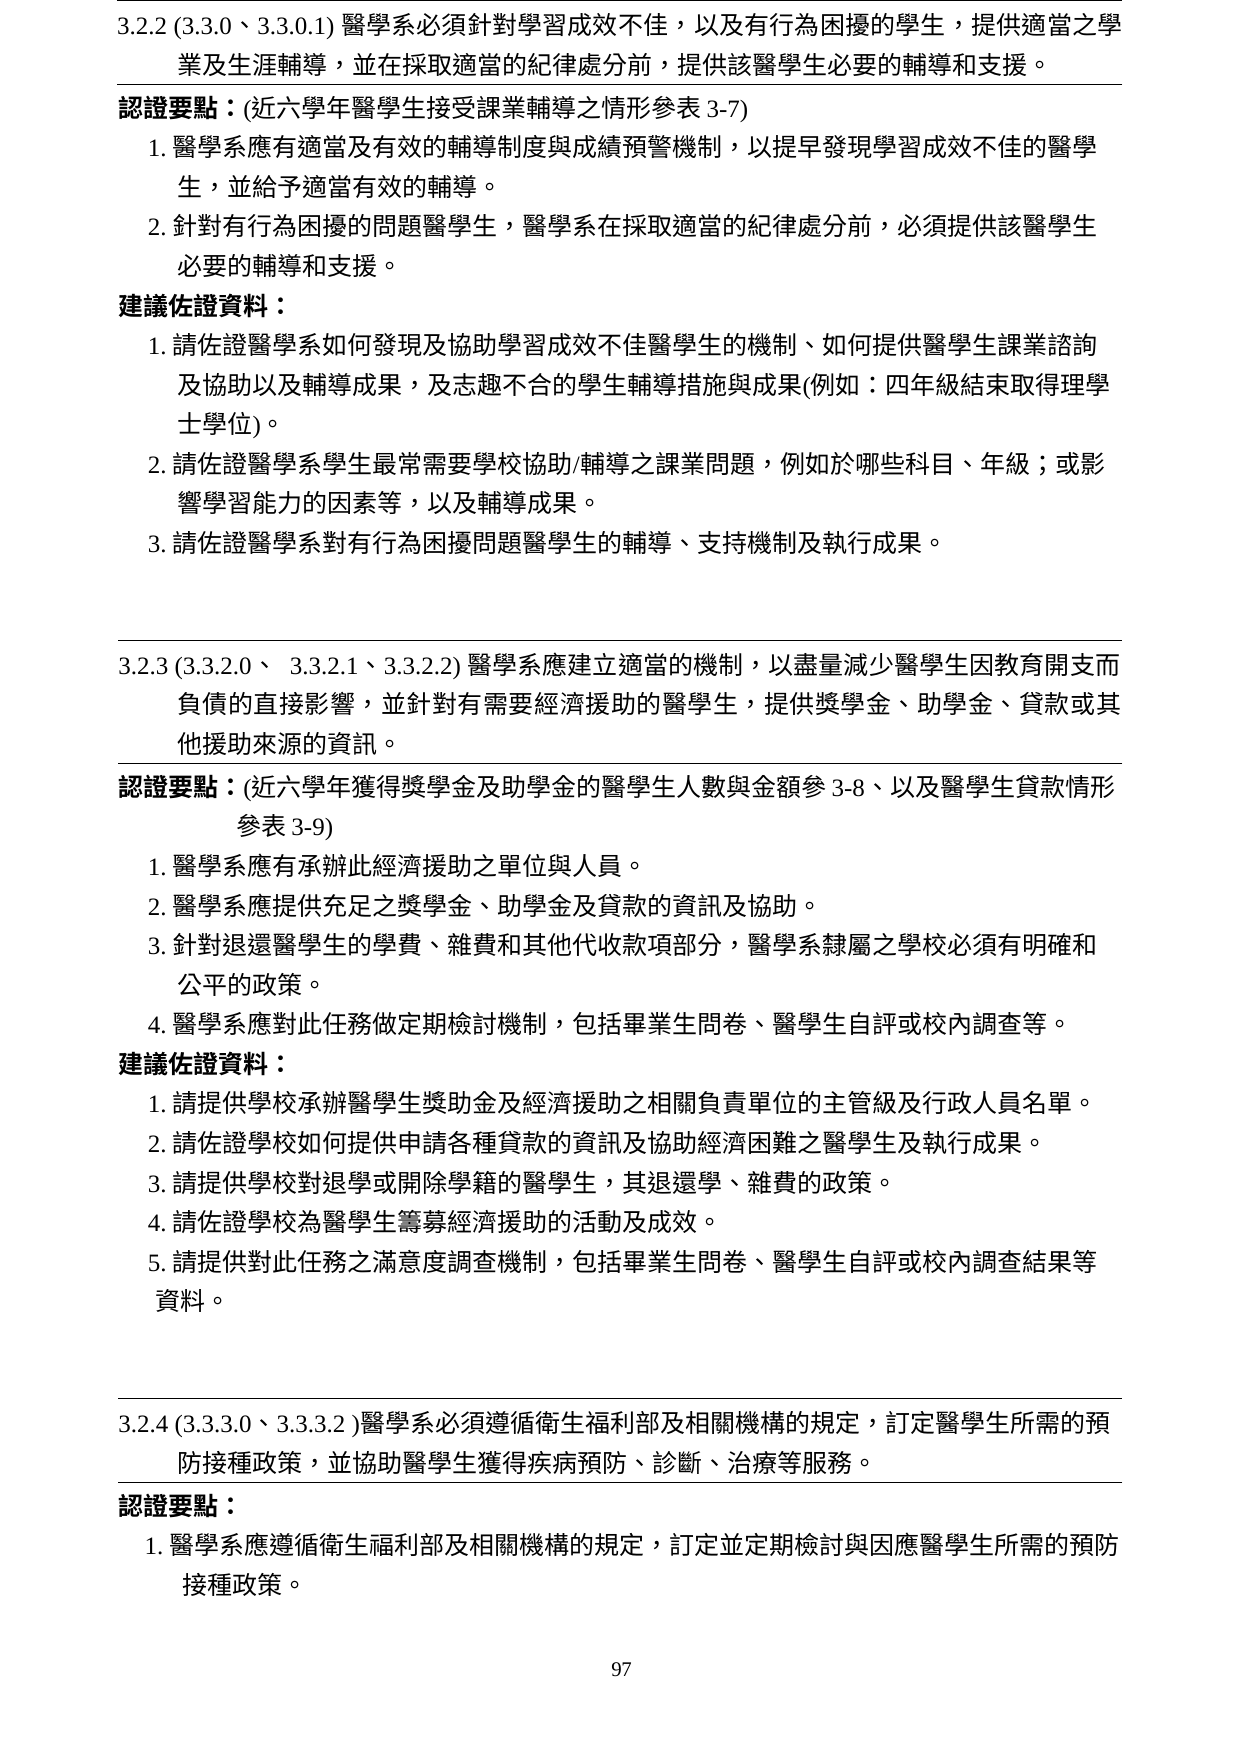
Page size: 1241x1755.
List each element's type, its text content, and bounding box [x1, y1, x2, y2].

list 請提供學校承辦醫學生獎助金及經濟援助之相關負責單位的主管級及行政人員名單。 [148, 1081, 1122, 1121]
text 建議佐證資料： [118, 1042, 1122, 1081]
list 醫學系應對此任務做定期檢討機制，包括畢業生問卷、醫學生自評或校內調查等。 [148, 1002, 1122, 1042]
list 醫學系應提供充足之獎學金、助學金及貸款的資訊及協助。 [148, 883, 1122, 923]
list 醫學系應遵循衛生福利部及相關機構的規定，訂定並定期檢討與因應醫學生所需的預防接種政策。 [144, 1523, 1122, 1602]
list 請提供學校對退學或開除學籍的醫學生，其退還學、雜費的政策。 [148, 1160, 1122, 1200]
text 認證要點：(近六學年醫學生接受課業輔導之情形參表3-7) [118, 85, 1122, 125]
list 請佐證醫學系如何發現及協助學習成效不佳醫學生的機制、如何提供醫學生課業諮詢及協助以及輔導成果，及志趣不合的學生輔導措施與成果(例如：四年級結束取得理學士學位)。 [148, 323, 1122, 442]
text 3.2.4 (3.3.3.0、3.3.3.2 )醫學系必須遵循衛生福利部及相關機構的規定，訂定醫學生所需的預防接種政策，並協助醫學生獲得疾病預防、診斷、治療等服務。 [118, 1399, 1122, 1482]
list 醫學系應有適當及有效的輔導制度與成績預警機制，以提早發現學習成效不佳的醫學生，並給予適當有效的輔導。 [148, 125, 1122, 204]
list 請佐證醫學系對有行為困擾問題醫學生的輔導、支持機制及執行成果。 [148, 521, 1122, 560]
text 3.2.2 (3.3.0、3.3.0.1) 醫學系必須針對學習成效不佳，以及有行為困擾的學生，提供適當之學業及生涯輔導，並在採取適當的紀律處分前，提供該醫學生必要的輔導和支援。 [117, 1, 1122, 84]
list 醫學系應有承辦此經濟援助之單位與人員。 [148, 844, 1122, 883]
list 針對有行為困擾的問題醫學生，醫學系在採取適當的紀律處分前，必須提供該醫學生必要的輔導和支援。 [148, 204, 1122, 283]
list 請提供對此任務之滿意度調查機制，包括畢業生問卷、醫學生自評或校內調查結果等資料。 [148, 1239, 1122, 1319]
text 認證要點：(近六學年獲得獎學金及助學金的醫學生人數與金額參3-8、以及醫學生貸款情形參表3-9) [118, 764, 1122, 844]
text 3.2.3 (3.3.2.0、 3.3.2.1、3.3.2.2) 醫學系應建立適當的機制，以盡量減少醫學生因教育開支而負債的直接影響，並針對有需要經濟援助的醫學生，提供獎學金、助學金、貸款或其他援助來源的資訊。 [118, 641, 1122, 763]
list 針對退還醫學生的學費、雜費和其他代收款項部分，醫學系隸屬之學校必須有明確和公平的政策。 [148, 923, 1122, 1002]
list 請佐證醫學系學生最常需要學校協助/輔導之課業問題，例如於哪些科目、年級；或影響學習能力的因素等，以及輔導成果。 [148, 442, 1122, 521]
text 建議佐證資料： [118, 283, 1122, 323]
text 認證要點： [118, 1483, 1111, 1523]
list 請佐證學校如何提供申請各種貸款的資訊及協助經濟困難之醫學生及執行成果。 [148, 1121, 1122, 1160]
list 請佐證學校為醫學生籌募經濟援助的活動及成效。 [148, 1200, 1122, 1239]
